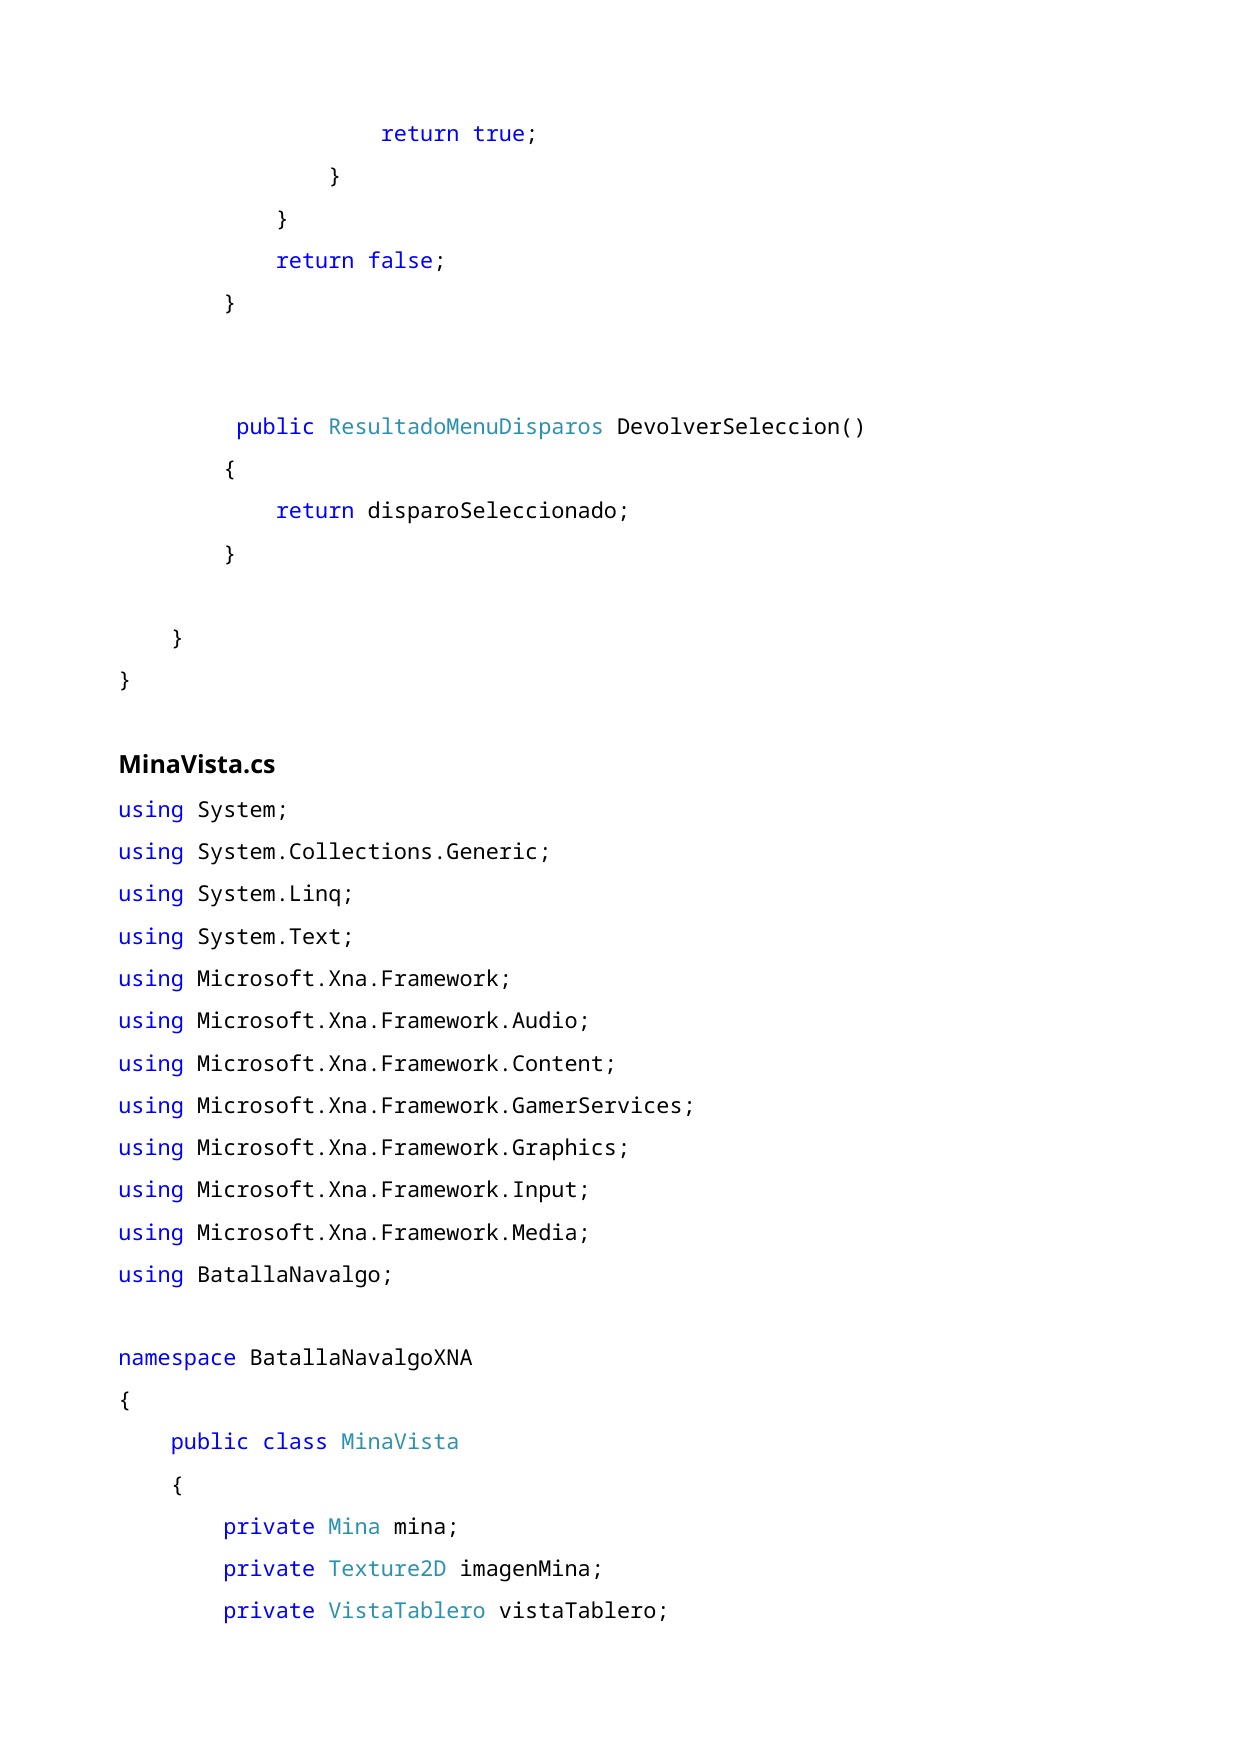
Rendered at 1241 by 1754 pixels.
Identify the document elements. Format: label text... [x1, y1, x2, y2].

text public class MinaVista [118, 1426, 1122, 1456]
text } [118, 203, 1122, 232]
text } [118, 622, 1122, 652]
text } [118, 537, 1122, 567]
text private Mina mina; [118, 1511, 1122, 1541]
text MinaVista.cs [118, 747, 1122, 781]
text return true; [118, 118, 1122, 148]
text } [118, 287, 1122, 317]
text using Microsoft.Xna.Framework.Graphics; [118, 1132, 1122, 1162]
text using Microsoft.Xna.Framework.Content; [118, 1047, 1122, 1077]
text return disparoSeleccionado; [118, 495, 1122, 525]
text } [118, 664, 1122, 694]
text using System.Collections.Generic; [118, 836, 1122, 866]
text using System; [118, 794, 1122, 823]
text using System.Linq; [118, 878, 1122, 908]
text private Texture2D imagenMina; [118, 1553, 1122, 1583]
text namespace BatallaNavalgoXNA [118, 1342, 1122, 1372]
text using System.Text; [118, 921, 1122, 950]
text using Microsoft.Xna.Framework.Media; [118, 1217, 1122, 1246]
text { [118, 453, 1122, 483]
text using Microsoft.Xna.Framework; [118, 963, 1122, 993]
text using Microsoft.Xna.Framework.GamerServices; [118, 1090, 1122, 1119]
text return false; [118, 245, 1122, 275]
text using Microsoft.Xna.Framework.Audio; [118, 1005, 1122, 1035]
text } [118, 160, 1122, 190]
text public ResultadoMenuDisparos DevolverSeleccion() [118, 411, 1122, 440]
text using BatallaNavalgo; [118, 1259, 1122, 1289]
text private VistaTablero vistaTablero; [118, 1596, 1122, 1625]
text { [118, 1384, 1122, 1414]
text using Microsoft.Xna.Framework.Input; [118, 1174, 1122, 1204]
text { [118, 1469, 1122, 1498]
